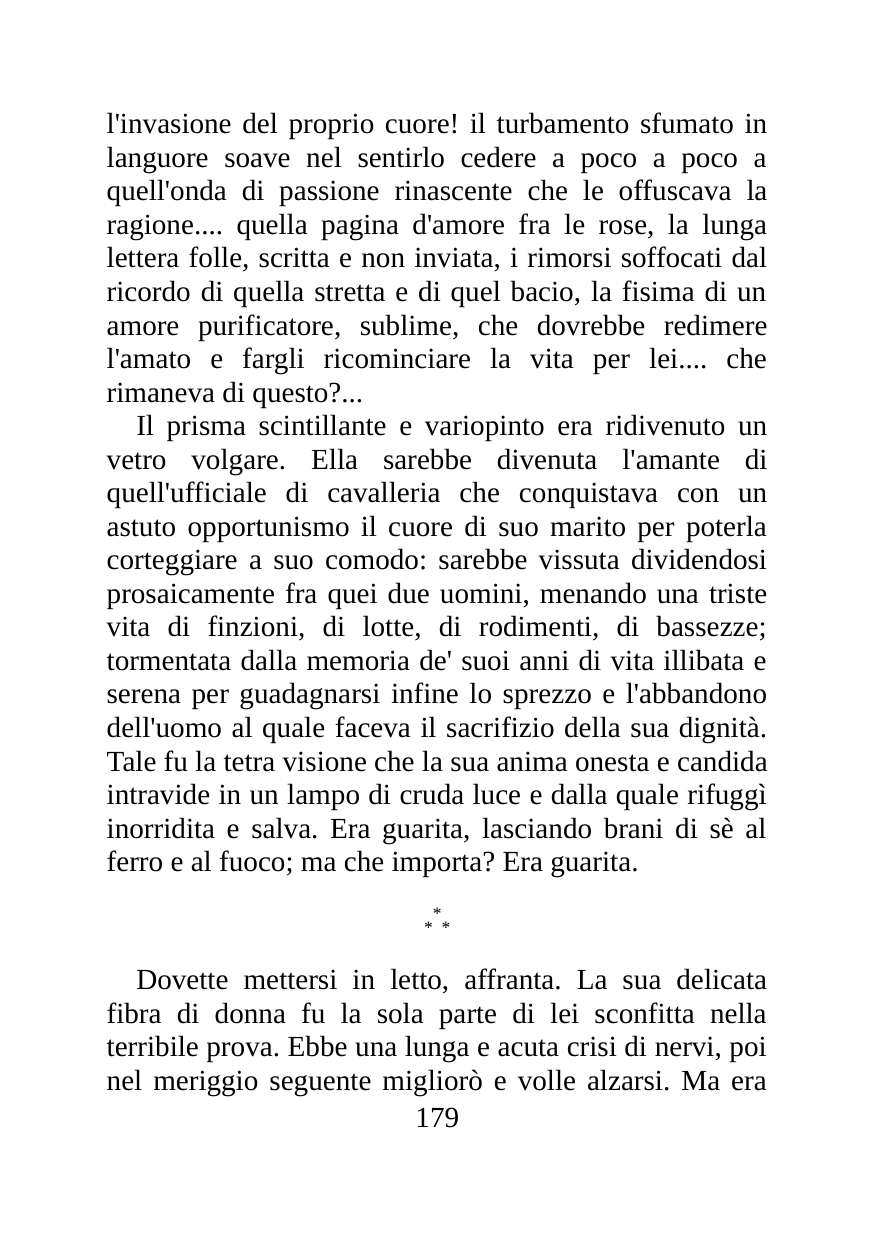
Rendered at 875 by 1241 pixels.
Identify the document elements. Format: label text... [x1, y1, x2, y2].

text Dovette mettersi in letto, affranta. La sua delicata fibra di donna fu la sola parte di lei sconfitta nella terribile prova. Ebbe una lunga e acuta crisi di nervi, poi nel meriggio seguente migliorò e volle alzarsi. Ma era [106, 962, 768, 1097]
text *** [106, 903, 768, 937]
text Il prisma scintillante e variopinto era ridivenuto un vetro volgare. Ella sarebbe divenuta l'amante di quell'ufficiale di cavalleria che conquistava con un astuto opportunismo il cuore di suo marito per poterla corteggiare a suo comodo: sarebbe vissuta dividendosi prosaicamente fra quei due uomini, menando una triste vita di finzioni, di lotte, di rodimenti, di bassezze; tormentata dalla memoria de' suoi anni di vita illibata e serena per guadagnarsi infine lo sprezzo e l'abbandono dell'uomo al quale faceva il sacrifizio della sua dignità. Tale fu la tetra visione che la sua anima onesta e candida intravide in un lampo di cruda luce e dalla quale rifuggì inorridita e salva. Era guarita, lasciando brani di sè al ferro e al fuoco; ma che importa? Era guarita. [106, 408, 768, 878]
text l'invasione del proprio cuore! il turbamento sfumato in languore soave nel sentirlo cedere a poco a poco a quell'onda di passione rinascente che le offuscava la ragione.... quella pagina d'amore fra le rose, la lunga lettera folle, scritta e non inviata, i rimorsi soffocati dal ricordo di quella stretta e di quel bacio, la fisima di un amore purificatore, sublime, che dovrebbe redimere l'amato e fargli ricominciare la vita per lei.... che rimaneva di questo?... [106, 106, 768, 408]
